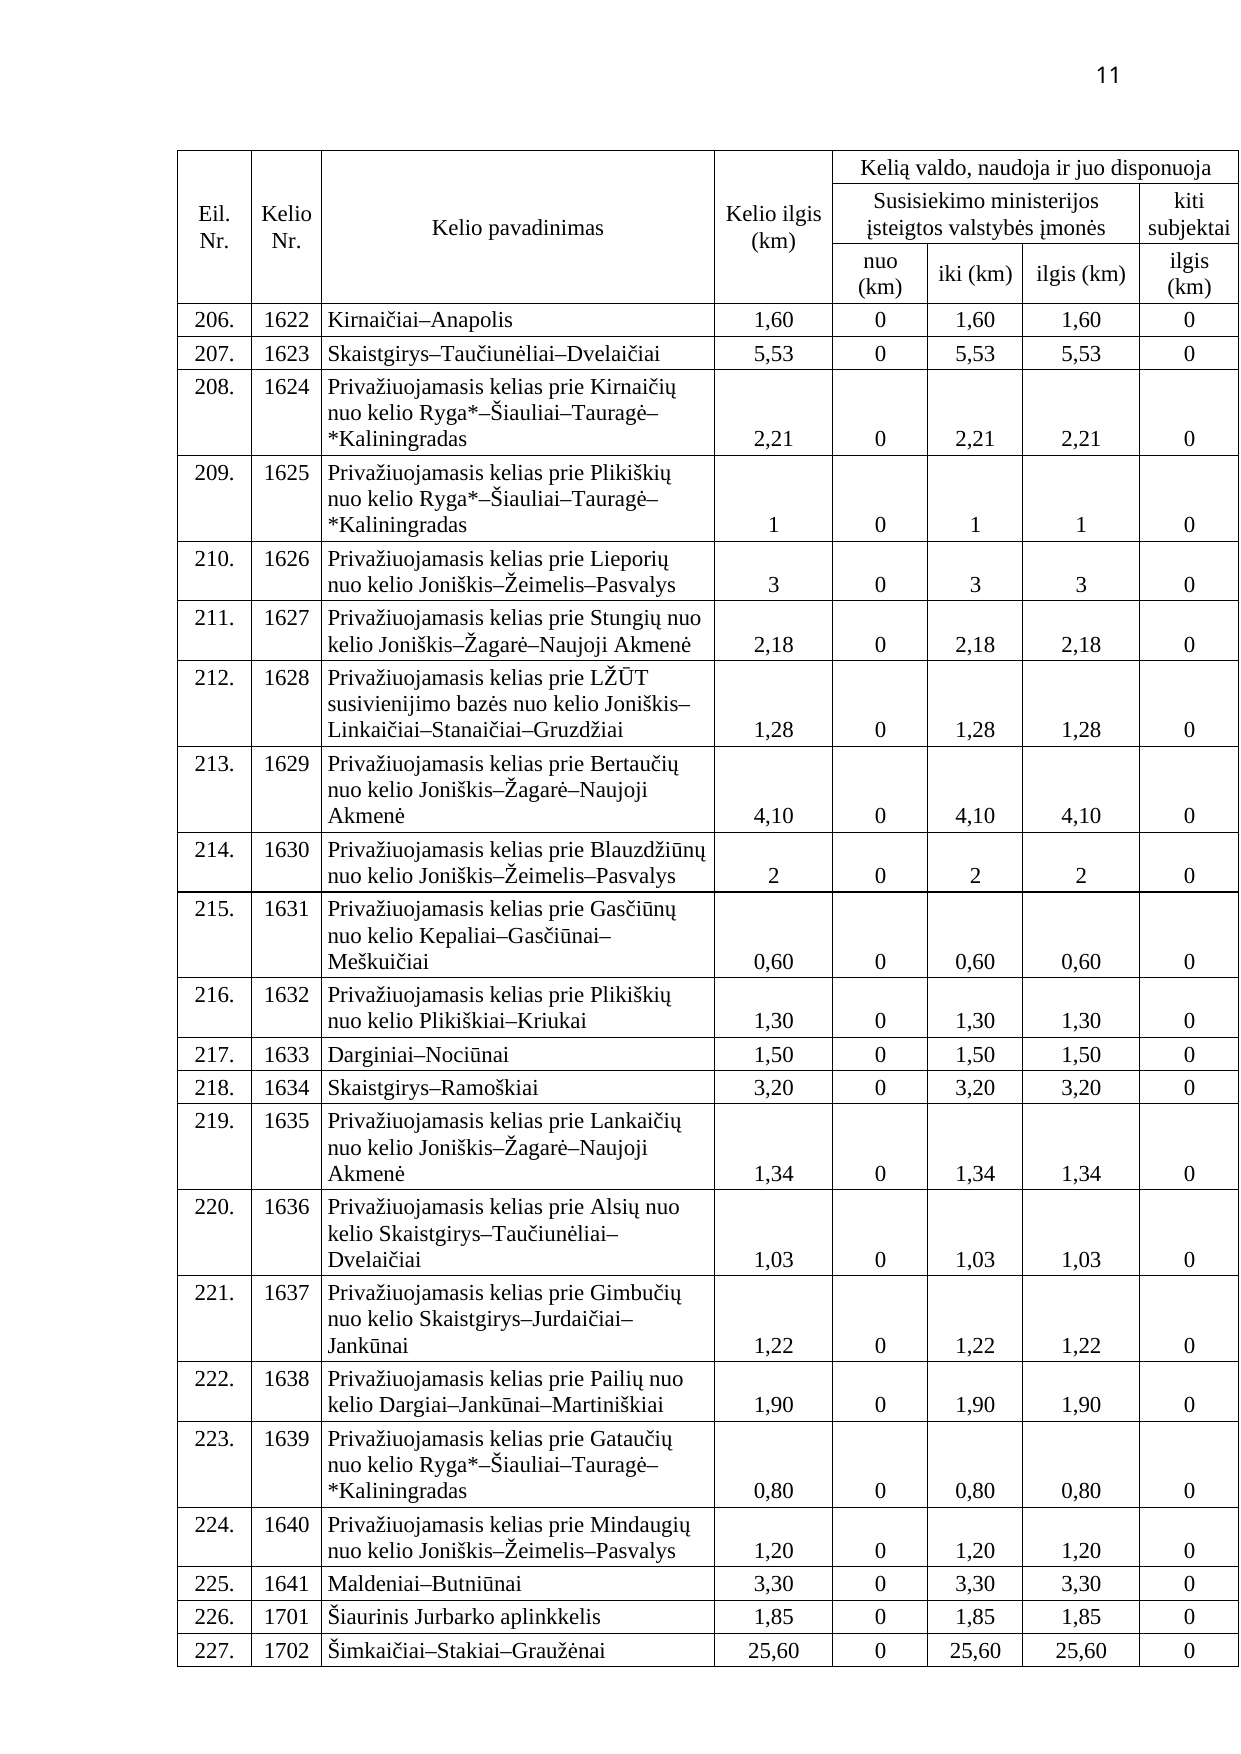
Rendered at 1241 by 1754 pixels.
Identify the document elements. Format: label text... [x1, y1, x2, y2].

table_cell 0 [833, 337, 927, 369]
table_cell 3,20 [928, 1071, 1022, 1103]
table_cell 1701 [252, 1601, 321, 1633]
table_cell 213. [178, 747, 251, 832]
table_cell Privažiuojamasis kelias prie Gataučių nuo kelio Ryga*–Šiauliai–Tauragė– *Kaliningradas [322, 1422, 714, 1507]
table_cell 0 [833, 1190, 927, 1275]
table_cell 0 [1140, 1190, 1238, 1275]
table_cell 209. [178, 456, 251, 541]
table_cell 1,34 [1023, 1104, 1139, 1189]
table_cell 0 [1140, 893, 1238, 977]
table_cell 1,30 [1023, 978, 1139, 1037]
table_cell 1,30 [715, 978, 832, 1037]
table_cell 1639 [252, 1422, 321, 1507]
table_cell 218. [178, 1071, 251, 1103]
table_cell 0 [1140, 1276, 1238, 1361]
table_cell 0 [833, 978, 927, 1037]
table_cell 207. [178, 337, 251, 369]
table_cell 3 [1023, 542, 1139, 600]
table_cell 215. [178, 893, 251, 977]
table_cell 0 [1140, 1508, 1238, 1566]
table_cell 1,50 [715, 1038, 832, 1070]
table_cell 1632 [252, 978, 321, 1037]
table_cell 0 [833, 833, 927, 891]
table_cell 1625 [252, 456, 321, 541]
table_cell 2,21 [715, 370, 832, 455]
table_cell 1 [715, 456, 832, 541]
table_cell 2,21 [928, 370, 1022, 455]
table_cell 1,90 [928, 1362, 1022, 1421]
table_cell Privažiuojamasis kelias prie LŽŪT susivienijimo bazės nuo kelio Joniškis–Linkaičiai–Stanaičiai–Gruzdžiai [322, 661, 714, 746]
table_cell 1,03 [1023, 1190, 1139, 1275]
table_cell 1,50 [928, 1038, 1022, 1070]
table_cell Maldeniai–Butniūnai [322, 1567, 714, 1599]
table_cell 1,85 [928, 1601, 1022, 1633]
table_cell 1,20 [928, 1508, 1022, 1566]
table_cell 3,20 [1023, 1071, 1139, 1103]
table_cell 0 [833, 304, 927, 336]
table_cell 0 [833, 456, 927, 541]
table_cell 0 [833, 1104, 927, 1189]
table_cell 0,60 [928, 893, 1022, 977]
table_cell 0 [1140, 601, 1238, 660]
table_cell 1630 [252, 833, 321, 891]
table_cell 0 [1140, 304, 1238, 336]
table_cell 1631 [252, 893, 321, 977]
table_cell 1623 [252, 337, 321, 369]
table_cell 0 [833, 542, 927, 600]
table_cell 226. [178, 1601, 251, 1633]
table_cell 3,20 [715, 1071, 832, 1103]
table_cell 0 [833, 1634, 927, 1666]
table_cell 1 [928, 456, 1022, 541]
table_cell 227. [178, 1634, 251, 1666]
table_cell 4,10 [1023, 747, 1139, 832]
table_cell Privažiuojamasis kelias prie Lieporių nuo kelio Joniškis–Žeimelis–Pasvalys [322, 542, 714, 600]
table_cell 0 [1140, 1104, 1238, 1189]
table_cell Privažiuojamasis kelias prie Gasčiūnų nuo kelio Kepaliai–Gasčiūnai–Meškuičiai [322, 893, 714, 977]
table_cell 0 [833, 1601, 927, 1633]
table_cell 1635 [252, 1104, 321, 1189]
table_cell 0 [833, 1276, 927, 1361]
table_cell 1,22 [715, 1276, 832, 1361]
table_cell 212. [178, 661, 251, 746]
table_cell 0 [1140, 1362, 1238, 1421]
table_cell Skaistgirys–Ramoškiai [322, 1071, 714, 1103]
table_cell 1640 [252, 1508, 321, 1566]
table_cell 0 [1140, 661, 1238, 746]
table_cell 1,03 [715, 1190, 832, 1275]
table_cell 1,50 [1023, 1038, 1139, 1070]
table_cell 2 [928, 833, 1022, 891]
table_cell Privažiuojamasis kelias prie Stungių nuo kelio Joniškis–Žagarė–Naujoji Akmenė [322, 601, 714, 660]
table_cell 0,80 [715, 1422, 832, 1507]
table_header Kelio pavadinimas [322, 151, 714, 302]
table_cell 1641 [252, 1567, 321, 1599]
table_cell 1622 [252, 304, 321, 336]
table_cell 0 [1140, 542, 1238, 600]
table_cell 0 [1140, 1071, 1238, 1103]
table_cell nuo (km) [833, 244, 927, 302]
table_cell 0 [1140, 1422, 1238, 1507]
table_cell 0 [833, 1567, 927, 1599]
table_cell 0 [833, 747, 927, 832]
table_cell 0,60 [715, 893, 832, 977]
table_cell 0 [1140, 1634, 1238, 1666]
table_cell 225. [178, 1567, 251, 1599]
table_cell 2,18 [928, 601, 1022, 660]
table_cell Šiaurinis Jurbarko aplinkkelis [322, 1601, 714, 1633]
table_cell 223. [178, 1422, 251, 1507]
table_cell 0 [1140, 978, 1238, 1037]
table_header Eil. Nr. [178, 151, 251, 302]
table_cell 1,28 [1023, 661, 1139, 746]
table_cell 0,60 [1023, 893, 1139, 977]
table_cell 1 [1023, 456, 1139, 541]
table_cell 217. [178, 1038, 251, 1070]
table_cell 2 [715, 833, 832, 891]
table_cell 1,28 [928, 661, 1022, 746]
table_cell 1,22 [1023, 1276, 1139, 1361]
table_cell Privažiuojamasis kelias prie Kirnaičių nuo kelio Ryga*–Šiauliai–Tauragė– *Kaliningradas [322, 370, 714, 455]
table_cell 2,18 [1023, 601, 1139, 660]
table_cell 1,28 [715, 661, 832, 746]
table_cell 206. [178, 304, 251, 336]
table_cell 0 [833, 1071, 927, 1103]
table_cell Šimkaičiai–Stakiai–Graužėnai [322, 1634, 714, 1666]
table_cell 0 [833, 1508, 927, 1566]
table_cell 4,10 [928, 747, 1022, 832]
table_cell 25,60 [1023, 1634, 1139, 1666]
table_header Kelio Nr. [252, 151, 321, 302]
table_cell 0 [1140, 337, 1238, 369]
table_cell 0 [833, 893, 927, 977]
table_cell 1,85 [715, 1601, 832, 1633]
table_cell 1,60 [715, 304, 832, 336]
table_cell ilgis (km) [1140, 244, 1238, 302]
table_cell Privažiuojamasis kelias prie Gimbučių nuo kelio Skaistgirys–Jurdaičiai–Jankūnai [322, 1276, 714, 1361]
table_cell kiti subjektai [1140, 184, 1238, 243]
table_cell 0,80 [928, 1422, 1022, 1507]
table_cell 1,34 [928, 1104, 1022, 1189]
table_cell Kirnaičiai–Anapolis [322, 304, 714, 336]
table_cell Privažiuojamasis kelias prie Blauzdžiūnų nuo kelio Joniškis–Žeimelis–Pasvalys [322, 833, 714, 891]
table_cell Darginiai–Nociūnai [322, 1038, 714, 1070]
table_cell 2,18 [715, 601, 832, 660]
table_cell 1,60 [1023, 304, 1139, 336]
table_cell Privažiuojamasis kelias prie Pailių nuo kelio Dargiai–Jankūnai–Martiniškiai [322, 1362, 714, 1421]
table_cell 1,20 [1023, 1508, 1139, 1566]
table_cell Susisiekimo ministerijos įsteigtos valstybės įmonės [833, 184, 1139, 243]
table_cell Skaistgirys–Taučiunėliai–Dvelaičiai [322, 337, 714, 369]
table_cell 0 [1140, 370, 1238, 455]
table_cell 3 [928, 542, 1022, 600]
table_cell 25,60 [715, 1634, 832, 1666]
table_cell Privažiuojamasis kelias prie Plikiškių nuo kelio Ryga*–Šiauliai–Tauragė– *Kaliningradas [322, 456, 714, 541]
table_cell 0 [833, 1038, 927, 1070]
table_cell 219. [178, 1104, 251, 1189]
table_cell 0 [1140, 833, 1238, 891]
table_cell 0 [1140, 747, 1238, 832]
table_cell 5,53 [928, 337, 1022, 369]
table_cell 1,85 [1023, 1601, 1139, 1633]
table_cell 1624 [252, 370, 321, 455]
table_cell 1,22 [928, 1276, 1022, 1361]
table_cell 1634 [252, 1071, 321, 1103]
table_cell 1,03 [928, 1190, 1022, 1275]
table_cell 0 [833, 370, 927, 455]
table_cell 1,34 [715, 1104, 832, 1189]
table_cell 1636 [252, 1190, 321, 1275]
table_cell 216. [178, 978, 251, 1037]
table_cell 1,60 [928, 304, 1022, 336]
table_cell 1633 [252, 1038, 321, 1070]
table_cell 1638 [252, 1362, 321, 1421]
table_cell 3 [715, 542, 832, 600]
table_cell 0 [1140, 1567, 1238, 1599]
table_cell 220. [178, 1190, 251, 1275]
table_cell 0 [833, 1422, 927, 1507]
table_cell 214. [178, 833, 251, 891]
table_cell 1627 [252, 601, 321, 660]
table_cell Privažiuojamasis kelias prie Mindaugių nuo kelio Joniškis–Žeimelis–Pasvalys [322, 1508, 714, 1566]
table_cell 1,20 [715, 1508, 832, 1566]
table_cell Privažiuojamasis kelias prie Plikiškių nuo kelio Plikiškiai–Kriukai [322, 978, 714, 1037]
table_cell 1629 [252, 747, 321, 832]
table_cell 0 [1140, 1601, 1238, 1633]
table_cell 0 [833, 1362, 927, 1421]
table_cell 25,60 [928, 1634, 1022, 1666]
table_cell 1637 [252, 1276, 321, 1361]
table_cell 210. [178, 542, 251, 600]
table_cell 1,90 [1023, 1362, 1139, 1421]
table_cell 2,21 [1023, 370, 1139, 455]
table_cell 1,30 [928, 978, 1022, 1037]
table_cell Privažiuojamasis kelias prie Lankaičių nuo kelio Joniškis–Žagarė–Naujoji Akmenė [322, 1104, 714, 1189]
table_cell 222. [178, 1362, 251, 1421]
table_cell 4,10 [715, 747, 832, 832]
table_cell 224. [178, 1508, 251, 1566]
table_cell 1702 [252, 1634, 321, 1666]
table_cell iki (km) [928, 244, 1022, 302]
table_cell 1628 [252, 661, 321, 746]
table_cell 3,30 [715, 1567, 832, 1599]
table_header Kelią valdo, naudoja ir juo disponuoja [833, 151, 1238, 183]
table_cell 2 [1023, 833, 1139, 891]
table_cell 211. [178, 601, 251, 660]
table_cell 1,90 [715, 1362, 832, 1421]
table_cell ilgis (km) [1023, 244, 1139, 302]
table_cell 3,30 [928, 1567, 1022, 1599]
table_cell 0,80 [1023, 1422, 1139, 1507]
table_cell 0 [1140, 1038, 1238, 1070]
table_cell 208. [178, 370, 251, 455]
table_cell Privažiuojamasis kelias prie Alsių nuo kelio Skaistgirys–Taučiunėliai–Dvelaičiai [322, 1190, 714, 1275]
table_cell 0 [833, 661, 927, 746]
table_cell 0 [833, 601, 927, 660]
table_cell 0 [1140, 456, 1238, 541]
table_cell 1626 [252, 542, 321, 600]
table_header Kelio ilgis (km) [715, 151, 832, 302]
table_cell 3,30 [1023, 1567, 1139, 1599]
table_cell 5,53 [715, 337, 832, 369]
table_cell 221. [178, 1276, 251, 1361]
table_cell Privažiuojamasis kelias prie Bertaučių nuo kelio Joniškis–Žagarė–Naujoji Akmenė [322, 747, 714, 832]
table_cell 5,53 [1023, 337, 1139, 369]
